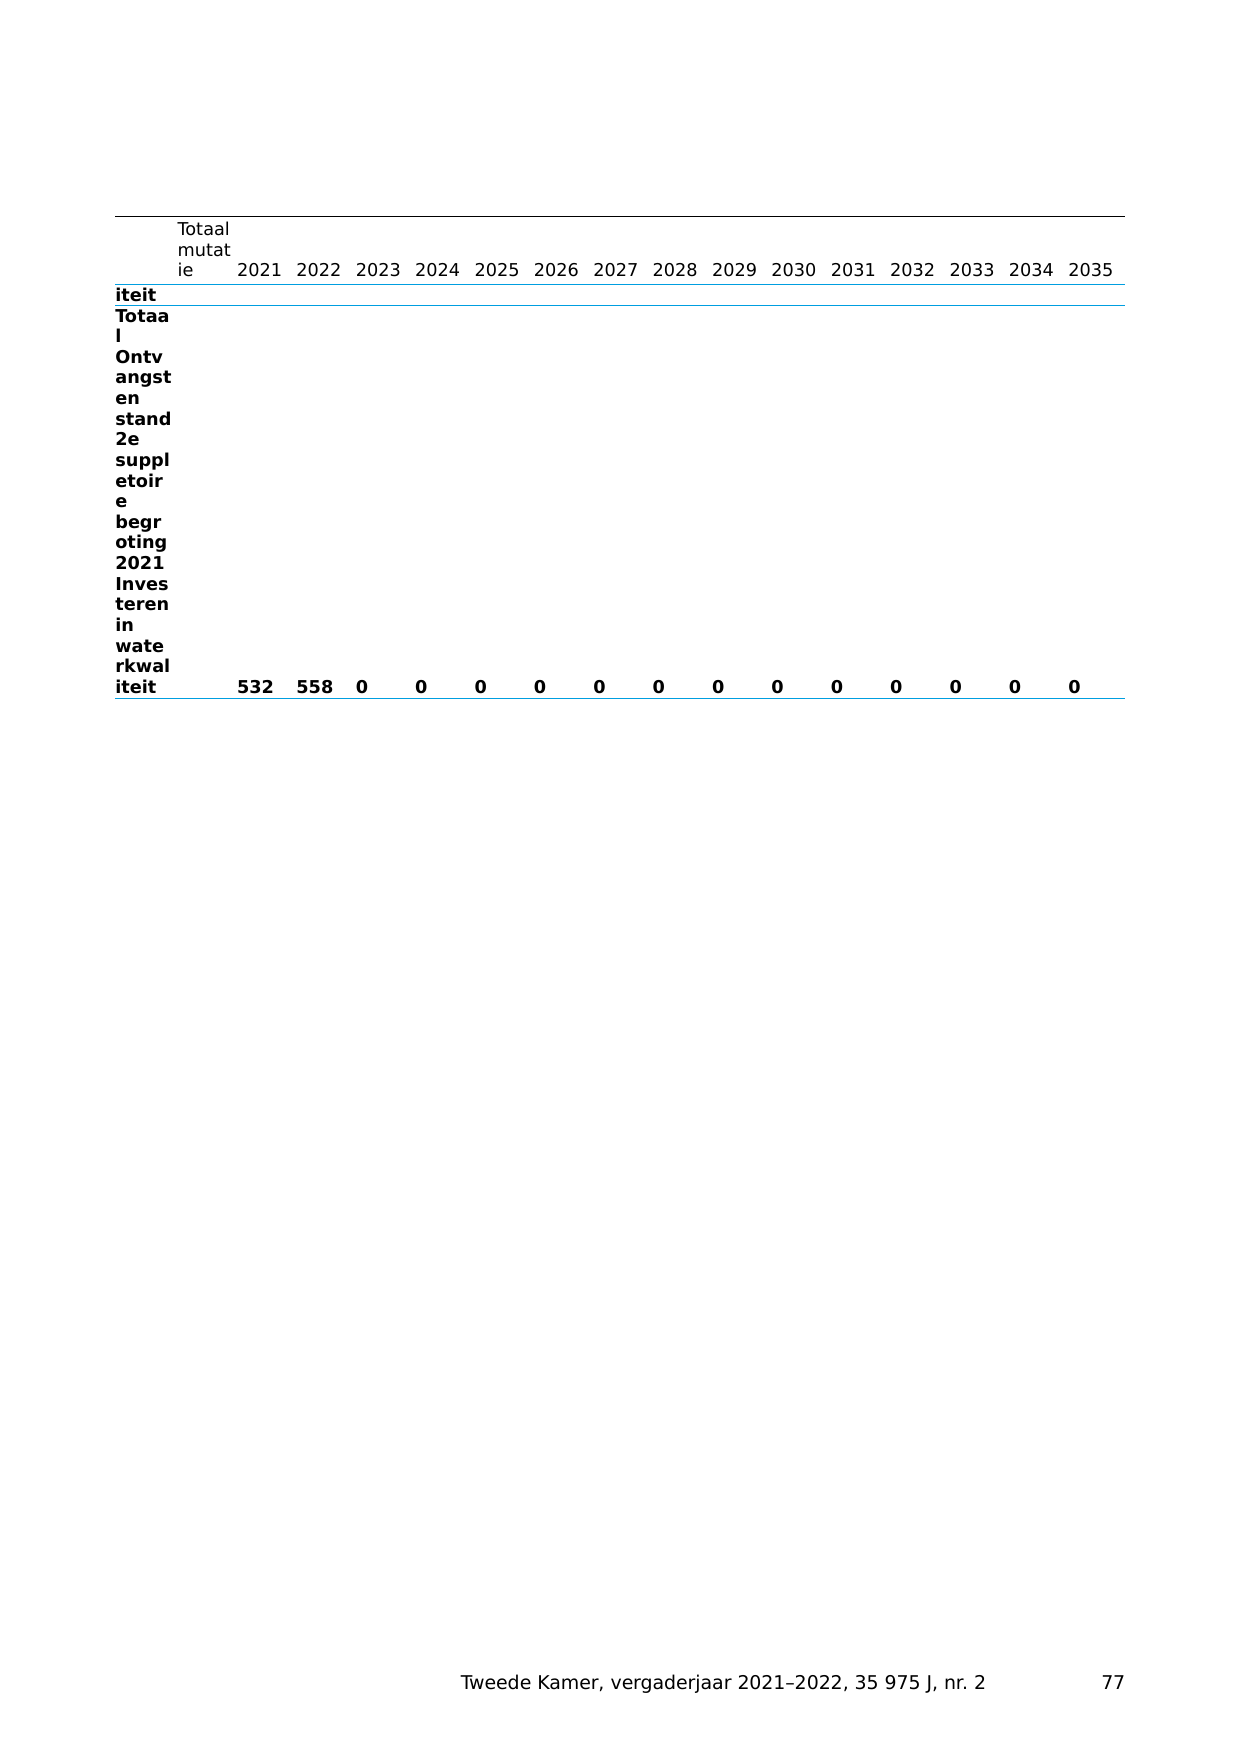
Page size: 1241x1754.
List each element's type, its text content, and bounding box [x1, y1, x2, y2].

table_cell 2032 [887, 217, 946, 284]
table_cell 532 [234, 306, 293, 697]
table_cell 0 [1065, 306, 1125, 697]
table_cell 2030 [768, 217, 828, 284]
table_cell 2029 [709, 217, 768, 284]
table_cell 0 [590, 306, 649, 697]
table_cell 2034 [1006, 217, 1065, 284]
table_cell Totaal mutatie [175, 217, 234, 284]
table_cell 0 [946, 306, 1006, 697]
table_cell 0 [353, 306, 412, 697]
table_cell 2024 [412, 217, 471, 284]
table_cell 0 [1006, 306, 1065, 697]
table_cell 2022 [293, 217, 353, 284]
table_cell [828, 285, 887, 305]
table_cell [768, 285, 828, 305]
table_cell Totaal Ontvangsten stand 2e suppletoire begroting 2021 Investeren in waterkwaliteit [115, 306, 174, 697]
table_cell 558 [293, 306, 353, 697]
table_cell [234, 285, 293, 305]
table_cell [471, 285, 531, 305]
table_cell 2031 [828, 217, 887, 284]
table_cell [531, 285, 590, 305]
table_cell [650, 285, 709, 305]
table_cell [412, 285, 471, 305]
table_cell 2025 [471, 217, 531, 284]
table_cell 0 [531, 306, 590, 697]
table_cell 0 [768, 306, 828, 697]
table_cell [115, 217, 174, 284]
table_cell 2035 [1065, 217, 1125, 284]
table_cell 0 [828, 306, 887, 697]
table_cell 0 [412, 306, 471, 697]
table_cell 2023 [353, 217, 412, 284]
table_cell [175, 285, 234, 305]
table_cell 2033 [946, 217, 1006, 284]
table_cell 0 [887, 306, 946, 697]
table_cell [175, 306, 234, 697]
table_cell 0 [471, 306, 531, 697]
table_cell [1006, 285, 1065, 305]
table_cell iteit [115, 285, 174, 305]
table_cell 2028 [650, 217, 709, 284]
table_cell [709, 285, 768, 305]
table_cell [1065, 285, 1125, 305]
table_cell 2027 [590, 217, 649, 284]
table_cell 0 [709, 306, 768, 697]
table_cell [946, 285, 1006, 305]
table_cell [590, 285, 649, 305]
table_cell 0 [650, 306, 709, 697]
table_cell 2026 [531, 217, 590, 284]
table_header Tabel 16 Artikel 7 Investeren in waterkwaliteit (bedragen x € 1.000) [115, 191, 1125, 216]
table_cell 2021 [234, 217, 293, 284]
table_cell [293, 285, 353, 305]
table_cell [353, 285, 412, 305]
table_cell [887, 285, 946, 305]
